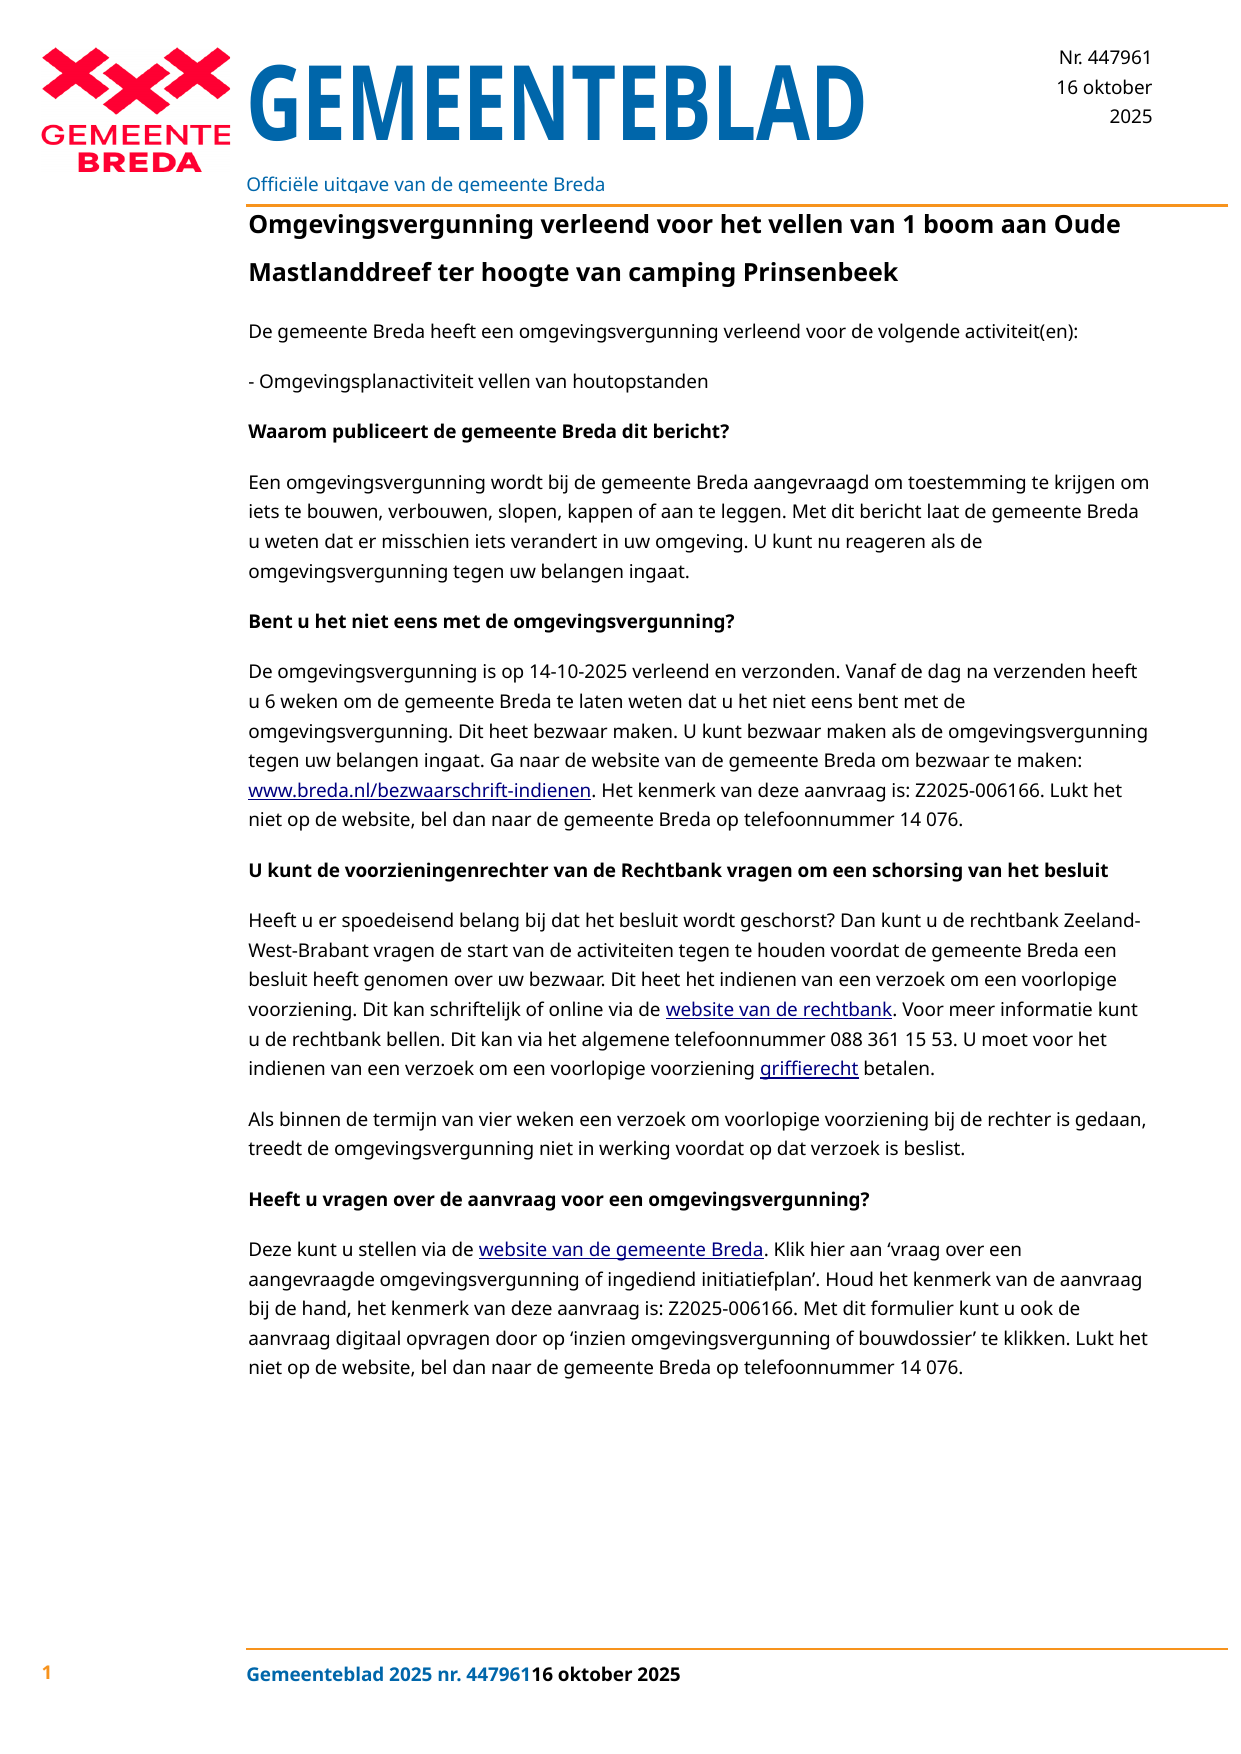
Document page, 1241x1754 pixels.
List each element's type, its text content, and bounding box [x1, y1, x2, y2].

picture [41, 47, 231, 172]
text U kunt de voorzieningenrechter van de Rechtbank vragen om een schorsing van het besluit [248, 857, 1152, 883]
text Een omgevingsvergunning wordt bij de gemeente Breda aangevraagd om toestemming te krijgen om iets te bouwen, verbouwen, slopen, kappen of aan te leggen. Met dit bericht laat de gemeente Breda u weten dat er misschien iets verandert in uw omgeving. U kunt nu reageren als de omgevingsvergunning tegen uw belangen ingaat. [248, 469, 1152, 584]
text Waarom publiceert de gemeente Breda dit bericht? [248, 419, 1152, 444]
text De gemeente Breda heeft een omgevingsvergunning verleend voor de volgende activiteit(en): [248, 318, 1152, 344]
text Deze kunt u stellen via de website van de gemeente Breda. Klik hier aan ‘vraag over een aangevraagde omgevingsvergunning of ingediend initiatiefplan’. Houd het kenmerk van de aanvraag bij de hand, het kenmerk van deze aanvraag is: Z2025-006166. Met dit formulier kunt u ook de aanvraag digitaal opvragen door op ‘inzien omgevingsvergunning of bouwdossier’ te klikken. Lukt het niet op de website, bel dan naar de gemeente Breda op telefoonnummer 14 076. [248, 1236, 1152, 1380]
text Heeft u vragen over de aanvraag voor een omgevingsvergunning? [248, 1186, 1152, 1212]
text Heeft u er spoedeisend belang bij dat het besluit wordt geschorst? Dan kunt u de rechtbank Zeeland-West-Brabant vragen de start van de activiteiten tegen te houden voordat de gemeente Breda een besluit heeft genomen over uw bezwaar. Dit heet het indienen van een verzoek om een voorlopige voorziening. Dit kan schriftelijk of online via de website van de rechtbank. Voor meer informatie kunt u de rechtbank bellen. Dit kan via het algemene telefoonnummer 088 361 15 53. U moet voor het indienen van een verzoek om een voorlopige voorziening griffierecht betalen. [248, 907, 1152, 1081]
text Als binnen de termijn van vier weken een verzoek om voorlopige voorziening bij de rechter is gedaan, treedt de omgevingsvergunning niet in werking voordat op dat verzoek is beslist. [248, 1106, 1152, 1161]
text Bent u het niet eens met de omgevingsvergunning? [248, 608, 1152, 634]
text - Omgevingsplanactiviteit vellen van houtopstanden [248, 368, 1152, 394]
text Omgevingsvergunning verleend voor het vellen van 1 boom aan Oude Mastlanddreef ter hoogte van camping Prinsenbeek [248, 207, 1152, 288]
text De omgevingsvergunning is op 14-10-2025 verleend en verzonden. Vanaf de dag na verzenden heeft u 6 weken om de gemeente Breda te laten weten dat u het niet eens bent met de omgevingsvergunning. Dit heet bezwaar maken. U kunt bezwaar maken als de omgevingsvergunning tegen uw belangen ingaat. Ga naar de website van de gemeente Breda om bezwaar te maken: www.breda.nl/bezwaarschrift-indienen. Het kenmerk van deze aanvraag is: Z2025-006166. Lukt het niet op de website, bel dan naar de gemeente Breda op telefoonnummer 14 076. [248, 659, 1152, 832]
